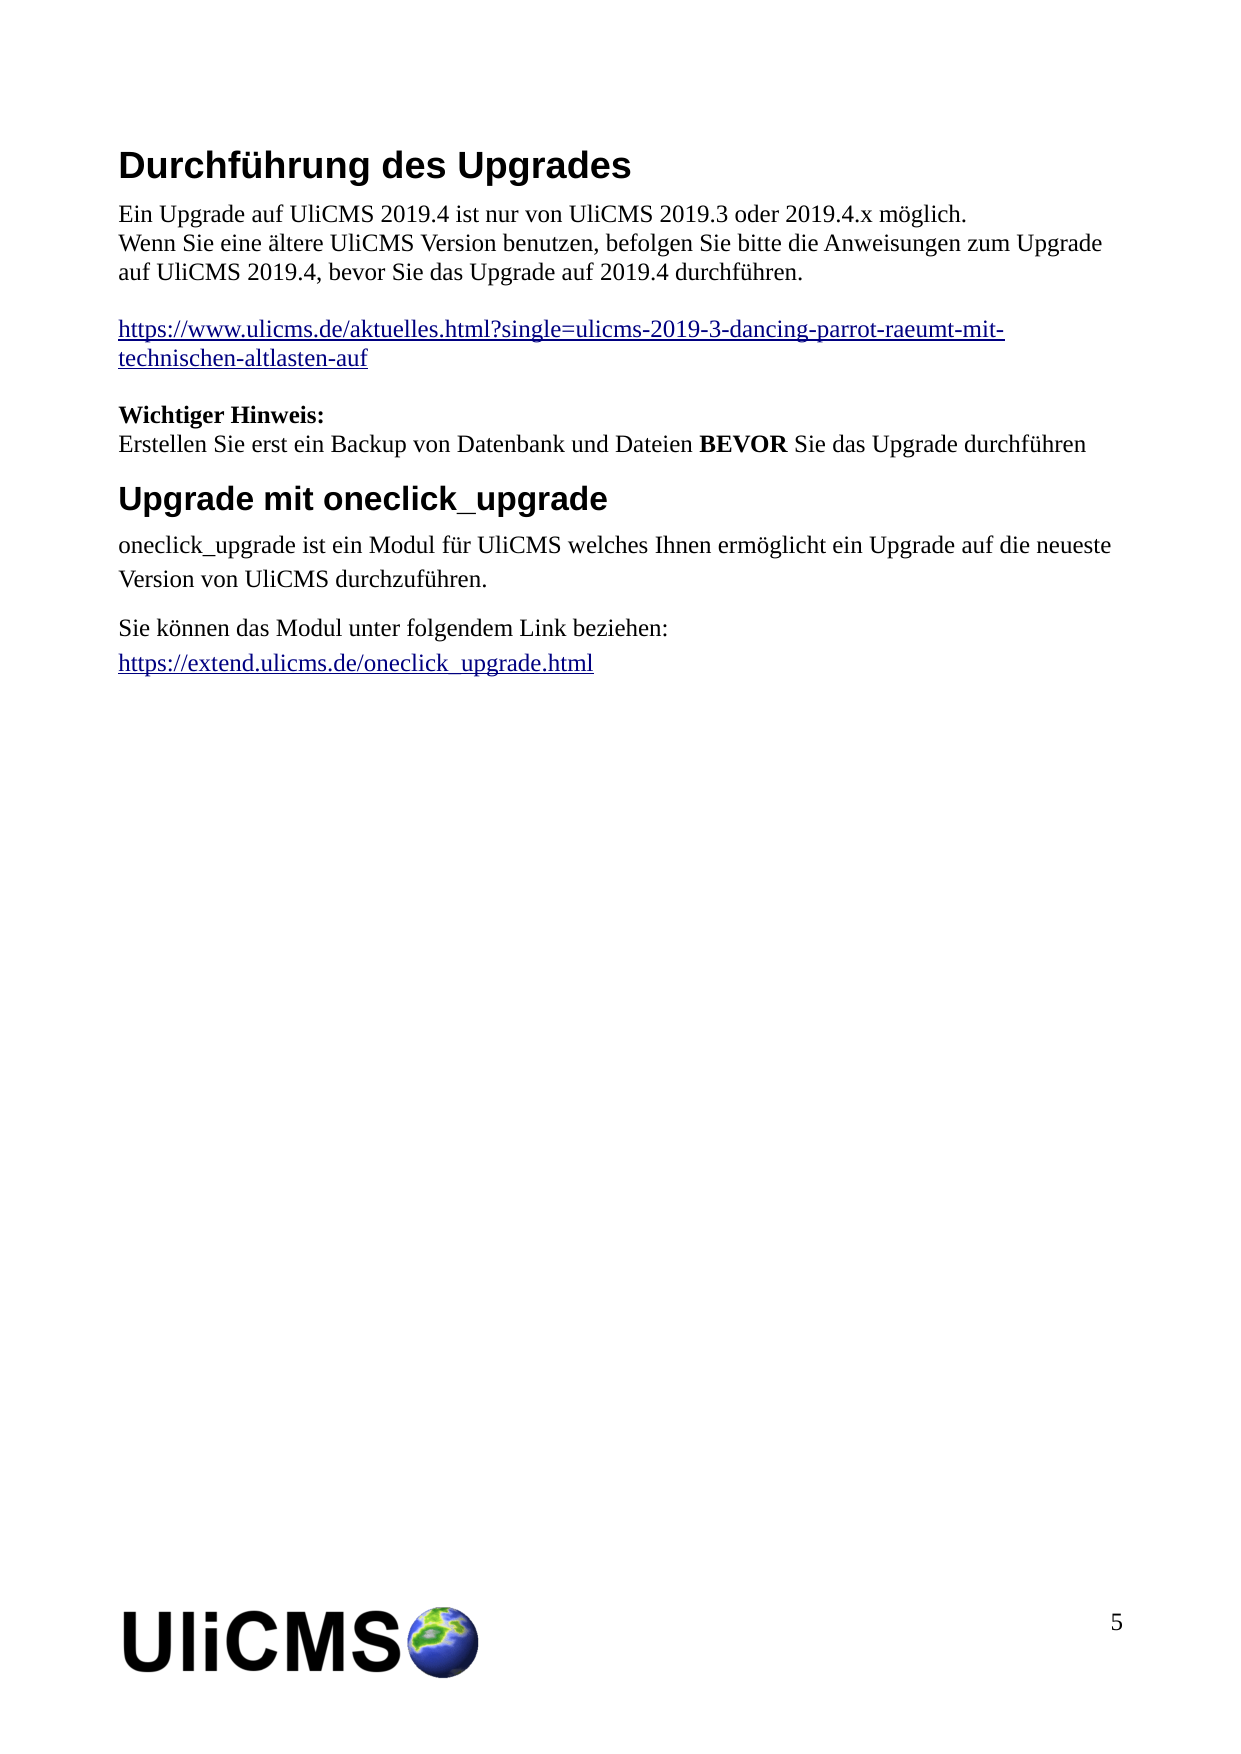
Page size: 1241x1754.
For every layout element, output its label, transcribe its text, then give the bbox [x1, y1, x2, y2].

picture [118, 1607, 479, 1681]
text https://www.ulicms.de/aktuelles.html?single=ulicms-2019-3-dancing-parrot-raeumt-mit-technischen-altlasten-auf [118, 314, 1123, 372]
text Erstellen Sie erst ein Backup von Datenbank und Dateien BEVOR Sie das Upgrade durchführen [118, 429, 1123, 458]
text Sie können das Modul unter folgendem Link beziehen: https://extend.ulicms.de/oneclick_upgrade.html [118, 613, 1123, 677]
text Wichtiger Hinweis: [118, 401, 1123, 429]
text oneclick_upgrade ist ein Modul für UliCMS welches Ihnen ermöglicht ein Upgrade auf die neueste Version von UliCMS durchzuführen. [118, 530, 1123, 593]
text Ein Upgrade auf UliCMS 2019.4 ist nur von UliCMS 2019.3 oder 2019.4.x möglich. Wenn Sie eine ältere UliCMS Version benutzen, befolgen Sie bitte die Anweisungen zum Upgrade auf UliCMS 2019.4, bevor Sie das Upgrade auf 2019.4 durchführen. [118, 199, 1123, 286]
subtitle Durchführung des Upgrades [118, 143, 1123, 187]
subtitle Upgrade mit oneclick_upgrade [118, 479, 1123, 517]
